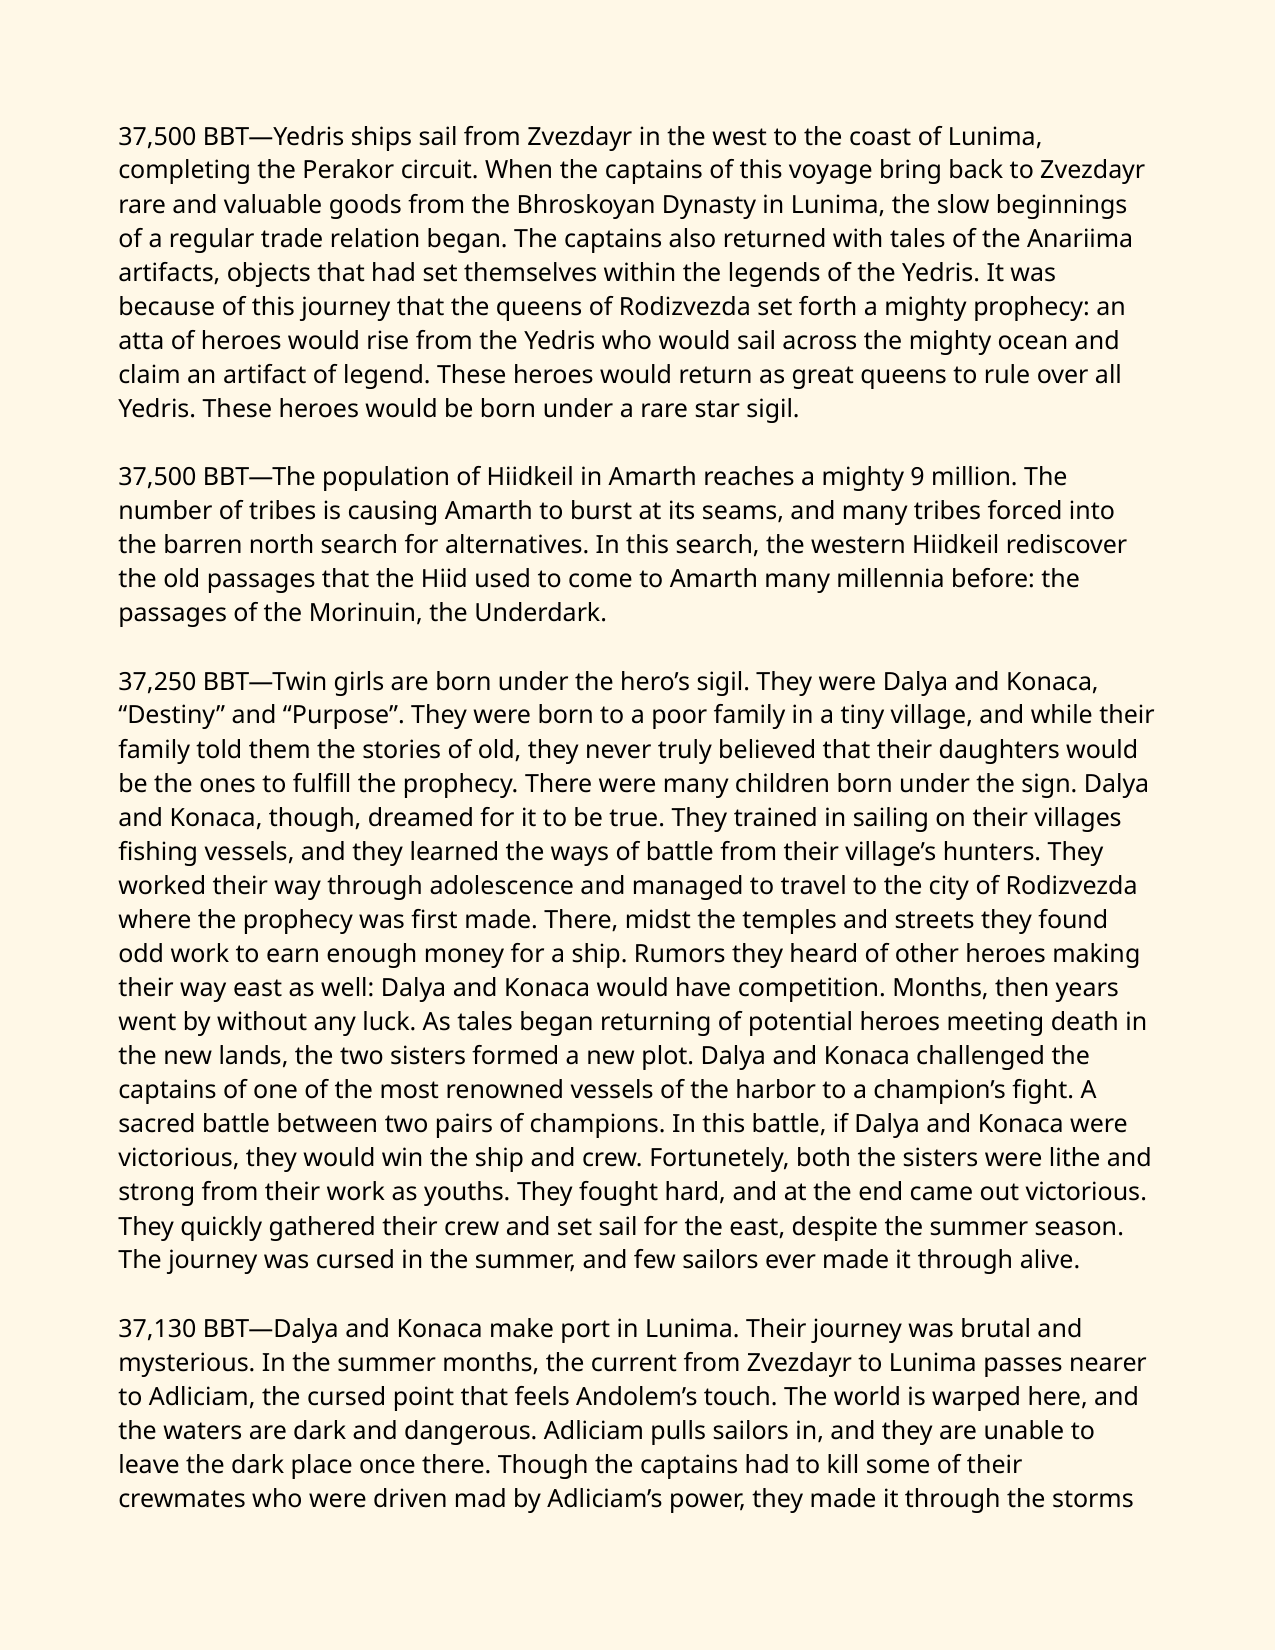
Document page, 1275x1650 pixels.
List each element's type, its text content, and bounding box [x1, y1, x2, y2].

text 37,500 BBT—The population of Hiidkeil in Amarth reaches a mighty 9 million. The number of tribes is causing Amarth to burst at its seams, and many tribes forced into the barren north search for alternatives. In this search, the western Hiidkeil rediscover the old passages that the Hiid used to come to Amarth many millennia before: the passages of the Morinuin, the Underdark. [118, 459, 1157, 629]
text 37,130 BBT—Dalya and Konaca make port in Lunima. Their journey was brutal and mysterious. In the summer months, the current from Zvezdayr to Lunima passes nearer to Adliciam, the cursed point that feels Andolem’s touch. The world is warped here, and the waters are dark and dangerous. Adliciam pulls sailors in, and they are unable to leave the dark place once there. Though the captains had to kill some of their crewmates who were driven mad by Adliciam’s power, they made it through the storms [118, 1310, 1157, 1515]
text 37,500 BBT—Yedris ships sail from Zvezdayr in the west to the coast of Lunima, completing the Perakor circuit. When the captains of this voyage bring back to Zvezdayr rare and valuable goods from the Bhroskoyan Dynasty in Lunima, the slow beginnings of a regular trade relation began. The captains also returned with tales of the Anariima artifacts, objects that had set themselves within the legends of the Yedris. It was because of this journey that the queens of Rodizvezda set forth a mighty prophecy: an atta of heroes would rise from the Yedris who would sail across the mighty ocean and claim an artifact of legend. These heroes would return as great queens to rule over all Yedris. These heroes would be born under a rare star sigil. [118, 118, 1157, 425]
text 37,250 BBT—Twin girls are born under the hero’s sigil. They were Dalya and Konaca, “Destiny” and “Purpose”. They were born to a poor family in a tiny village, and while their family told them the stories of old, they never truly believed that their daughters would be the ones to fulfill the prophecy. There were many children born under the sign. Dalya and Konaca, though, dreamed for it to be true. They trained in sailing on their villages fishing vessels, and they learned the ways of battle from their village’s hunters. They worked their way through adolescence and managed to travel to the city of Rodizvezda where the prophecy was first made. There, midst the temples and streets they found odd work to earn enough money for a ship. Rumors they heard of other heroes making their way east as well: Dalya and Konaca would have competition. Months, then years went by without any luck. As tales began returning of potential heroes meeting death in the new lands, the two sisters formed a new plot. Dalya and Konaca challenged the captains of one of the most renowned vessels of the harbor to a champion’s fight. A sacred battle between two pairs of champions. In this battle, if Dalya and Konaca were victorious, they would win the ship and crew. Fortunetely, both the sisters were lithe and strong from their work as youths. They fought hard, and at the end came out victorious. They quickly gathered their crew and set sail for the east, despite the summer season. The journey was cursed in the summer, and few sailors ever made it through alive. [118, 663, 1157, 1276]
